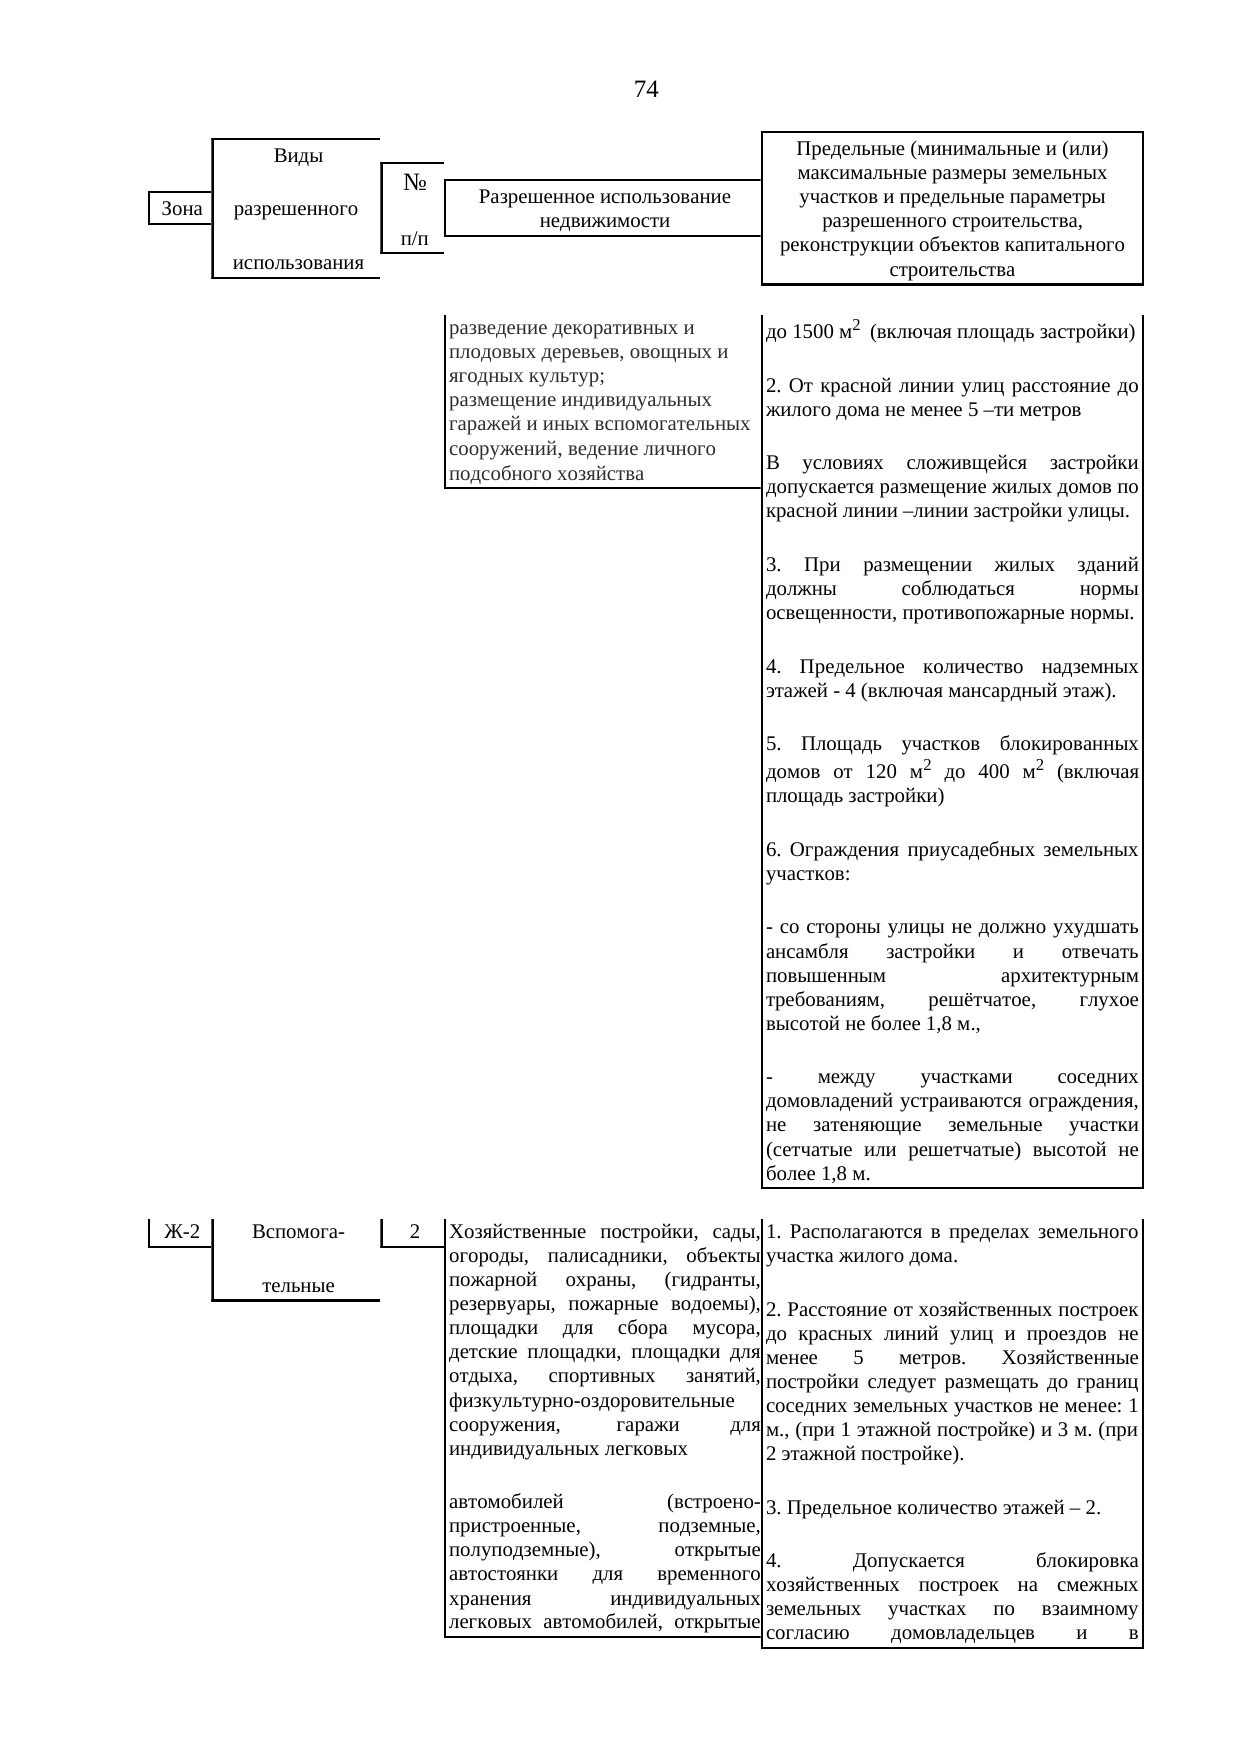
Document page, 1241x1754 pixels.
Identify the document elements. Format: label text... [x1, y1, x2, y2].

table_cell 1. Располагаются в пределах земельного участка жилого дома. 2. Расстояние от хозяйственных построек до красных линий улиц и проездов не менее 5 метров. Хозяйственные постройки следует размещать до границ соседних земельных участков не менее: 1 м., (при 1 этажной постройке) и 3 м. (при 2 этажной постройке). 3. Предельное количество этажей – 2. 4. Допускается блокировка хозяйственных построек на смежных земельных участках по взаимному согласию домовладельцев и в [763, 1219, 1142, 1647]
table_header [148, 225, 211, 315]
table_header № п/п [383, 164, 444, 252]
table_header [444, 131, 761, 179]
table_cell [380, 315, 444, 1219]
table_cell разведение декоративных и плодовых деревьев, овощных и ягодных культур; размещение индивидуальных гаражей и иных вспомогательных сооружений, ведение личного подсобного хозяйства [446, 315, 761, 487]
table_header Разрешенное использование недвижимости [446, 181, 761, 235]
table_header Зона [150, 193, 211, 223]
table_header [761, 286, 1144, 315]
table_cell Ж-2 [150, 1219, 211, 1246]
table_header Виды разрешенного использования [214, 140, 380, 277]
table_header [211, 131, 380, 138]
table_header Предельные (минимальные и (или) максимальные размеры земельных участков и предельные параметры разрешенного строительства, реконструкции объектов капитального строительства [763, 133, 1142, 283]
table_cell до 1500 м2 (включая площадь застройки) 2. От красной линии улиц расстояние до жилого дома не менее 5 –ти метров В условиях сложивщейся застройки допускается размещение жилых домов по красной линии –линии застройки улицы. 3. При размещении жилых зданий должны соблюдаться нормы освещенности, противопожарные нормы. 4. Предельное количество надземных этажей - 4 (включая мансардный этаж). 5. Площадь участков блокированных домов от 120 м2 до 400 м2 (включая площадь застройки) 6. Ограждения приусадебных земельных участков: - со стороны улицы не должно ухудшать ансамбля застройки и отвечать повышенным архитектурным требованиям, решётчатое, глухое высотой не более 1,8 м., - между участками соседних домовладений устраиваются ограждения, не затеняющие земельные участки (сетчатые или решетчатые) высотой не более 1,8 м. [763, 315, 1142, 1187]
table_cell 2 [383, 1219, 444, 1246]
table_header [148, 131, 211, 191]
table_cell [148, 315, 211, 1219]
table_cell [148, 1248, 211, 1649]
table_cell Вспомога- тельные [214, 1219, 380, 1299]
table_cell [444, 489, 761, 1219]
table_header [380, 131, 444, 162]
table_header [211, 279, 380, 315]
table_cell Хозяйственные постройки, сады, огороды, палисадники, объекты пожарной охраны, (гидранты, резервуары, пожарные водоемы), площадки для сбора мусора, детские площадки, площадки для отдыха, спортивных занятий, физкультурно-оздоровительные сооружения, гаражи для индивидуальных легковых автомобилей (встроено-пристроенные, подземные, полуподземные), открытые автостоянки для временного хранения индивидуальных легковых автомобилей, открытые [446, 1219, 761, 1636]
table_cell [211, 315, 380, 1219]
table_header [380, 254, 444, 315]
table_header [444, 237, 761, 315]
table_cell [380, 1248, 444, 1649]
table_cell [211, 1302, 380, 1649]
